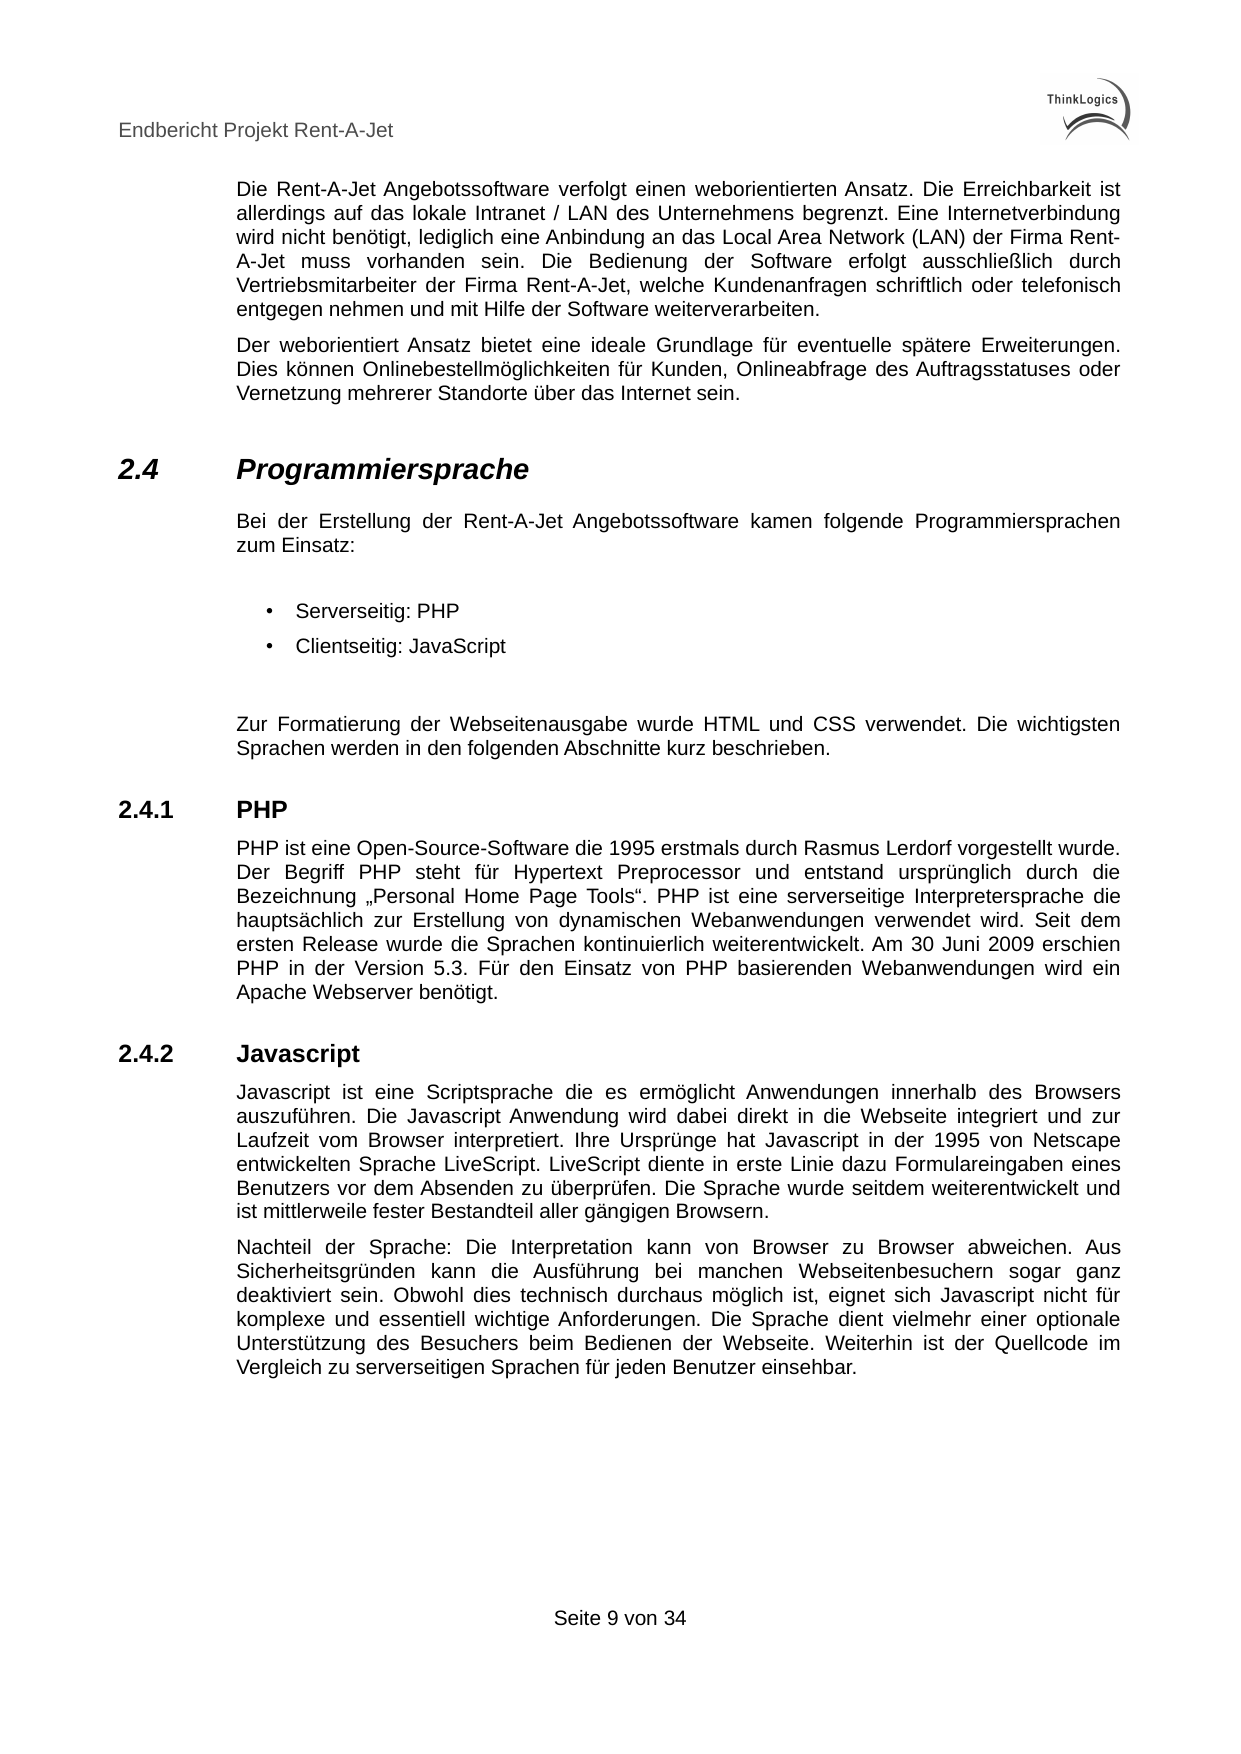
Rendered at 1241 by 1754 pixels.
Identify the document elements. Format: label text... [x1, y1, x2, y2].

subtitle Javascript [118, 1039, 1122, 1068]
subtitle Programmiersprache [118, 452, 1122, 485]
text Der weborientiert Ansatz bietet eine ideale Grundlage für eventuelle spätere Erweiterungen. Dies können Onlinebestellmöglichkeiten für Kunden, Onlineabfrage des Auftragsstatuses oder Vernetzung mehrerer Standorte über das Internet sein. [236, 333, 1122, 404]
text Zur Formatierung der Webseitenausgabe wurde HTML und CSS verwendet. Die wichtigsten Sprachen werden in den folgenden Abschnitte kurz beschrieben. [236, 712, 1122, 760]
list Clientseitig: JavaScript [266, 634, 1122, 658]
subtitle PHP [118, 795, 1122, 824]
list Serverseitig: PHP [266, 598, 1122, 622]
text Nachteil der Sprache: Die Interpretation kann von Browser zu Browser abweichen. Aus Sicherheitsgründen kann die Ausführung bei manchen Webseitenbesuchern sogar ganz deaktiviert sein. Obwohl dies technisch durchaus möglich ist, eignet sich Javascript nicht für komplexe und essentiell wichtige Anforderungen. Die Sprache dient vielmehr einer optionale Unterstützung des Besuchers beim Bedienen der Webseite. Weiterhin ist der Quellcode im Vergleich zu serverseitigen Sprachen für jeden Benutzer einsehbar. [236, 1235, 1122, 1379]
text PHP ist eine Open-Source-Software die 1995 erstmals durch Rasmus Lerdorf vorgestellt wurde. Der Begriff PHP steht für Hypertext Preprocessor und entstand ursprünglich durch die Bezeichnung „Personal Home Page Tools“. PHP ist eine serverseitige Interpretersprache die hauptsächlich zur Erstellung von dynamischen Webanwendungen verwendet wird. Seit dem ersten Release wurde die Sprachen kontinuierlich weiterentwickelt. Am 30 Juni 2009 erschien PHP in der Version 5.3. Für den Einsatz von PHP basierenden Webanwendungen wird ein Apache Webserver benötigt. [236, 836, 1122, 1003]
text Die Rent-A-Jet Angebotssoftware verfolgt einen weborientierten Ansatz. Die Erreichbarkeit ist allerdings auf das lokale Intranet / LAN des Unternehmens begrenzt. Eine Internetverbindung wird nicht benötigt, lediglich eine Anbindung an das Local Area Network (LAN) der Firma Rent-A-Jet muss vorhanden sein. Die Bedienung der Software erfolgt ausschließlich durch Vertriebsmitarbeiter der Firma Rent-A-Jet, welche Kundenanfragen schriftlich oder telefonisch entgegen nehmen und mit Hilfe der Software weiterverarbeiten. [236, 177, 1122, 321]
text Javascript ist eine Scriptsprache die es ermöglicht Anwendungen innerhalb des Browsers auszuführen. Die Javascript Anwendung wird dabei direkt in die Webseite integriert und zur Laufzeit vom Browser interpretiert. Ihre Ursprünge hat Javascript in der 1995 von Netscape entwickelten Sprache LiveScript. LiveScript diente in erste Linie dazu Formulareingaben eines Benutzers vor dem Absenden zu überprüfen. Die Sprache wurde seitdem weiterentwickelt und ist mittlerweile fester Bestandteil aller gängigen Browsern. [236, 1079, 1122, 1223]
text Bei der Erstellung der Rent-A-Jet Angebotssoftware kamen folgende Programmiersprachen zum Einsatz: [236, 509, 1122, 557]
